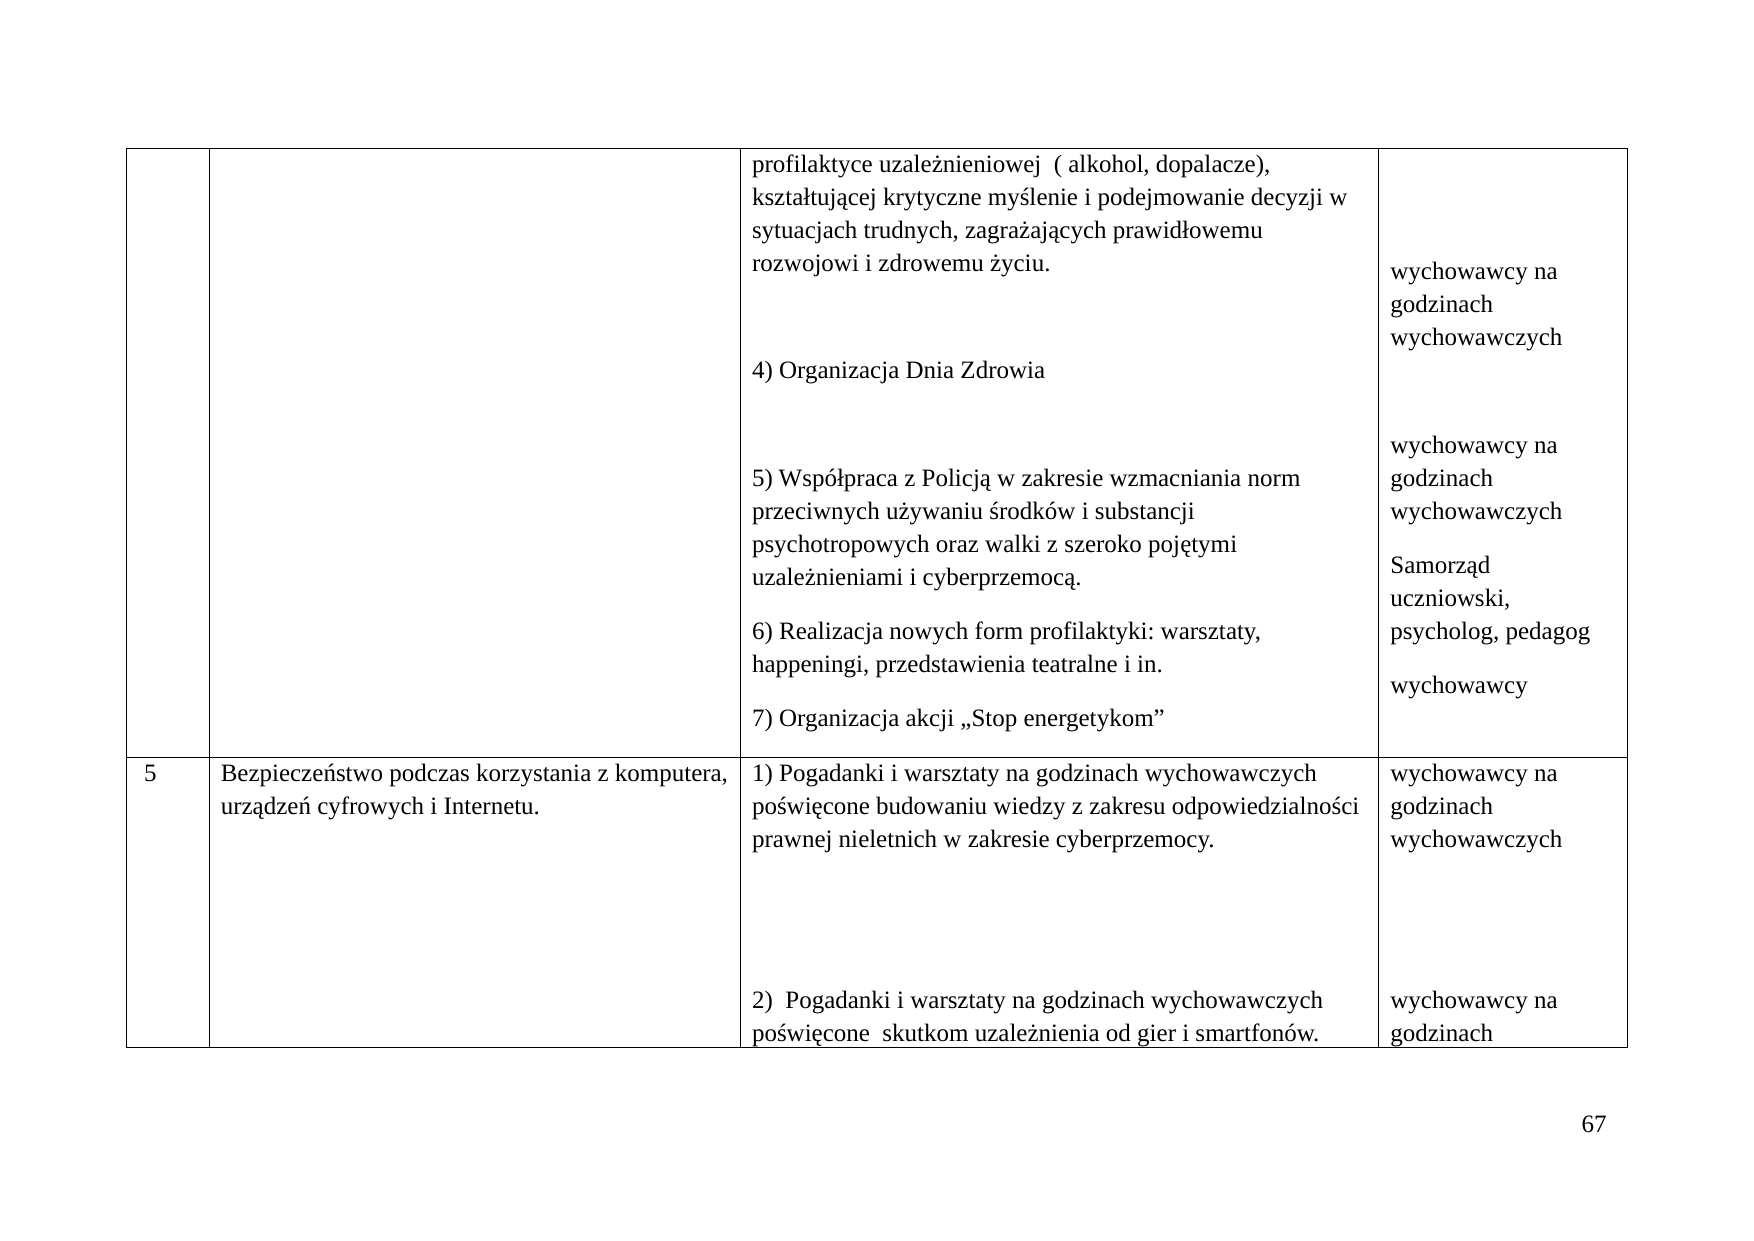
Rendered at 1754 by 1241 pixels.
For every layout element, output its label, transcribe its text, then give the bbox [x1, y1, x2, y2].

table_cell [127, 149, 209, 757]
table_cell [210, 149, 740, 757]
table_cell 1) Pogadanki i warsztaty na godzinach wychowawczych poświęcone budowaniu wiedzy z zakresu odpowiedzialności prawnej nieletnich w zakresie cyberprzemocy. 2) Pogadanki i warsztaty na godzinach wychowawczych poświęcone skutkom uzależnienia od gier i smartfonów. [741, 758, 1378, 1047]
table_cell wychowawcy na godzinach wychowawczych wychowawcy na godzinach [1379, 758, 1627, 1047]
table_cell Bezpieczeństwo podczas korzystania z komputera, urządzeń cyfrowych i Internetu. [210, 758, 740, 1047]
table_cell wychowawcy na godzinach wychowawczych wychowawcy na godzinach wychowawczych Samorząd uczniowski, psycholog, pedagog wychowawcy [1379, 149, 1627, 757]
table_cell profilaktyce uzależnieniowej ( alkohol, dopalacze), kształtującej krytyczne myślenie i podejmowanie decyzji w sytuacjach trudnych, zagrażających prawidłowemu rozwojowi i zdrowemu życiu. 4) Organizacja Dnia Zdrowia 5) Współpraca z Policją w zakresie wzmacniania norm przeciwnych używaniu środków i substancji psychotropowych oraz walki z szeroko pojętymi uzależnieniami i cyberprzemocą. 6) Realizacja nowych form profilaktyki: warsztaty, happeningi, przedstawienia teatralne i in. 7) Organizacja akcji „Stop energetykom” [741, 149, 1378, 757]
table_cell 5 [127, 758, 209, 1047]
